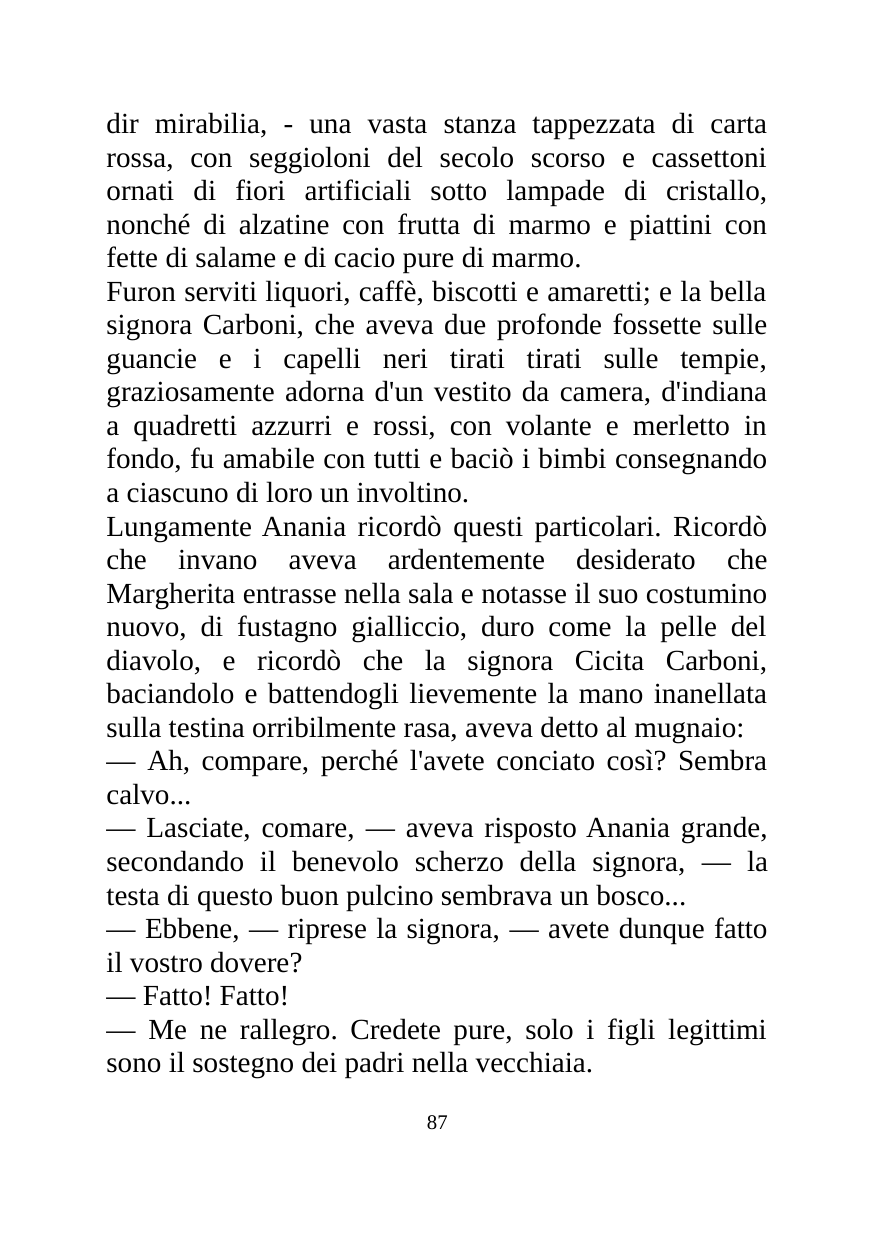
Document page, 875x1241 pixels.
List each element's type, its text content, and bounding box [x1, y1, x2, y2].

text — Fatto! Fatto! [106, 978, 768, 1012]
text — Ebbene, — riprese la signora, — avete dunque fatto il vostro dovere? [106, 911, 768, 978]
text Lungamente Anania ricordò questi particolari. Ricordò che invano aveva ardentemente desiderato che Margherita entrasse nella sala e notasse il suo costumino nuovo, di fustagno gialliccio, duro come la pelle del diavolo, e ricordò che la signora Cicita Carboni, baciandolo e battendogli lievemente la mano inanellata sulla testina orribilmente rasa, aveva detto al mugnaio: [106, 509, 768, 743]
text — Ah, compare, perché l'avete conciato così? Sembra calvo... [106, 743, 768, 811]
text Furon serviti liquori, caffè, biscotti e amaretti; e la bella signora Carboni, che aveva due profonde fossette sulle guancie e i capelli neri tirati tirati sulle tempie, graziosamente adorna d'un vestito da camera, d'indiana a quadretti azzurri e rossi, con volante e merletto in fondo, fu amabile con tutti e baciò i bimbi consegnando a ciascuno di loro un involtino. [106, 274, 768, 509]
text — Lasciate, comare, — aveva risposto Anania grande, secondando il benevolo scherzo della signora, — la testa di questo buon pulcino sembrava un bosco... [106, 811, 768, 911]
text dir mirabilia, - una vasta stanza tappezzata di carta rossa, con seggioloni del secolo scorso e cassettoni ornati di fiori artificiali sotto lampade di cristallo, nonché di alzatine con frutta di marmo e piattini con fette di salame e di cacio pure di marmo. [106, 106, 768, 274]
text — Me ne rallegro. Credete pure, solo i figli legittimi sono il sostegno dei padri nella vecchiaia. [106, 1012, 768, 1079]
